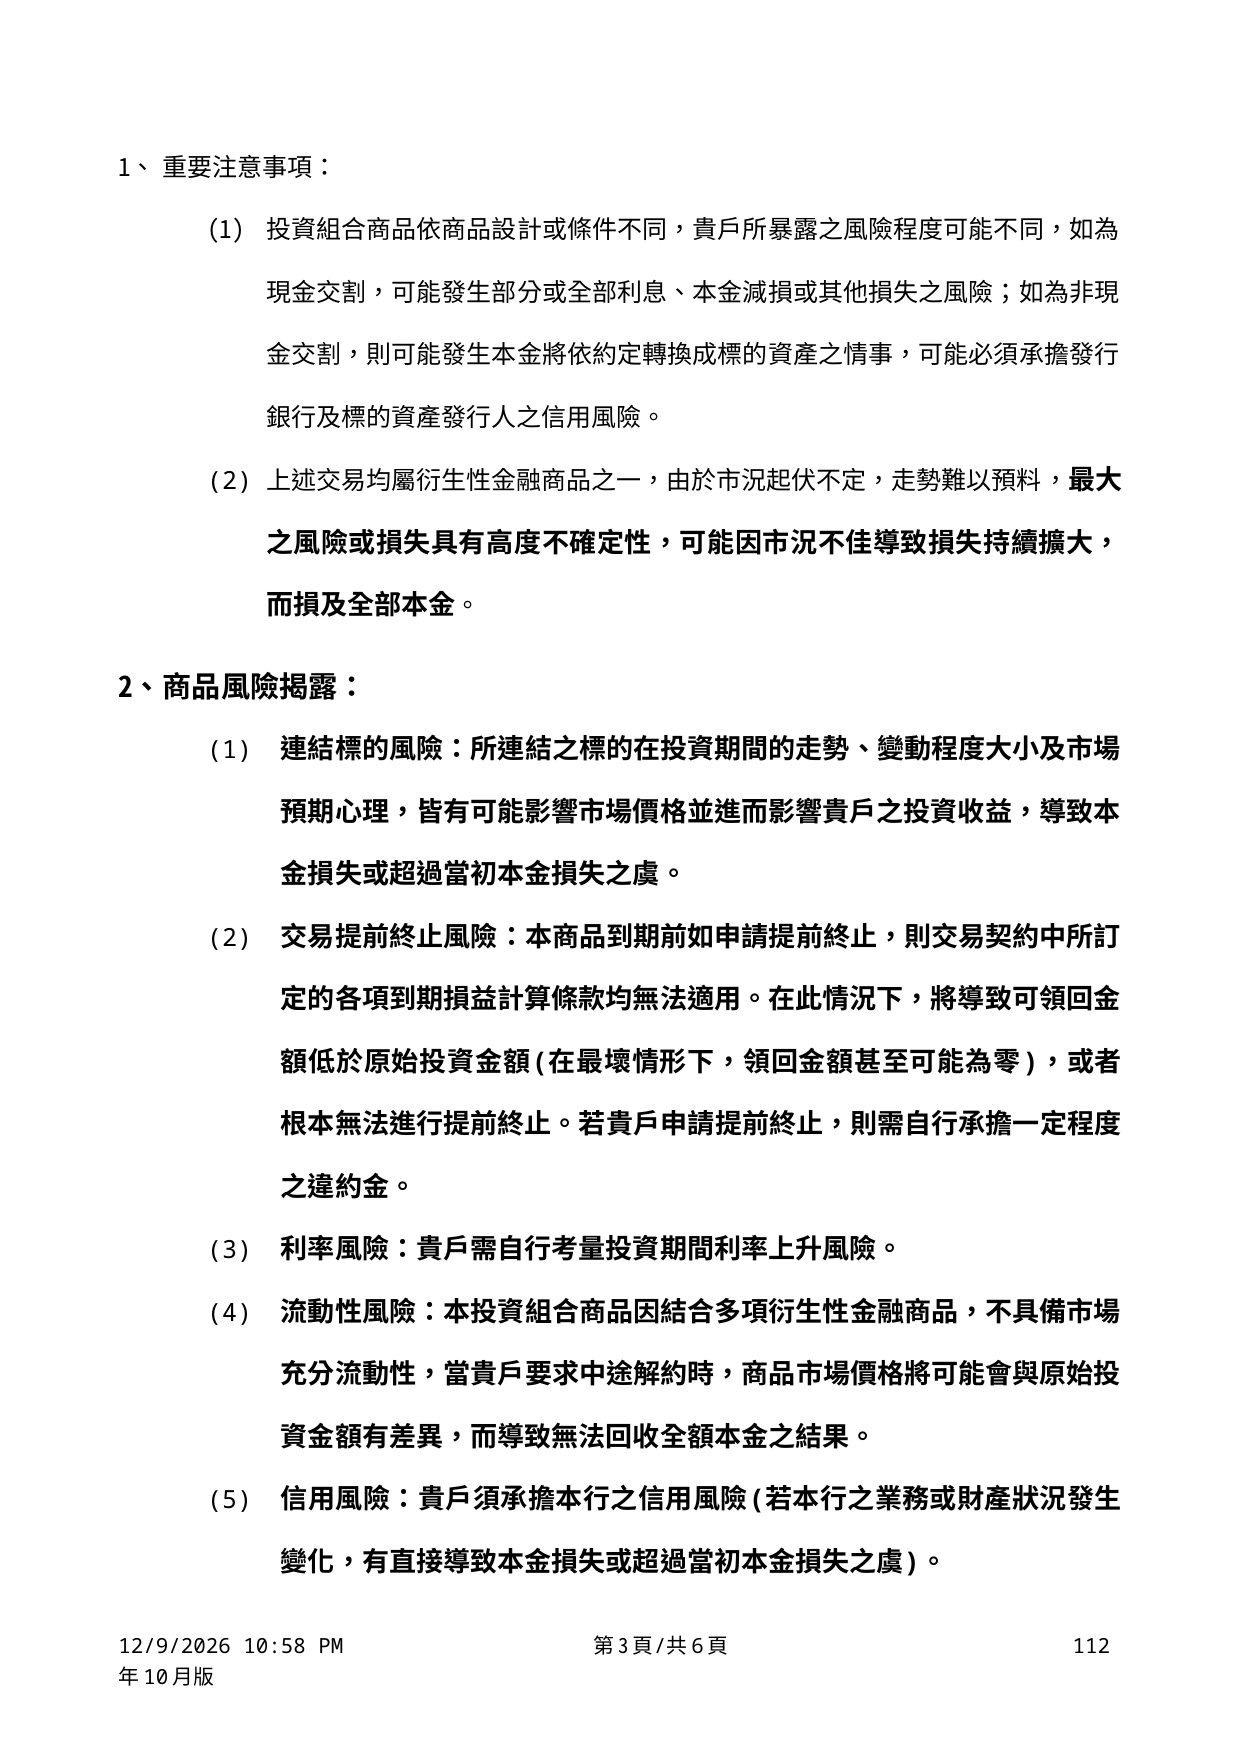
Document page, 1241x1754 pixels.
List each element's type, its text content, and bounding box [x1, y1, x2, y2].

list 流動性風險：本投資組合商品因結合多項衍生性金融商品，不具備市場充分流動性，當貴戶要求中途解約時，商品市場價格將可能會與原始投資金額有差異，而導致無法回收全額本金之結果。 [207, 1268, 1122, 1455]
list 利率風險：貴戶需自行考量投資期間利率上升風險。 [207, 1205, 1122, 1268]
list 交易提前終止風險：本商品到期前如申請提前終止，則交易契約中所訂定的各項到期損益計算條款均無法適用。在此情況下，將導致可領回金額低於原始投資金額(在最壞情形下，領回金額甚至可能為零)，或者根本無法進行提前終止。若貴戶申請提前終止，則需自行承擔一定程度之違約金。 [207, 893, 1122, 1205]
list 連結標的風險：所連結之標的在投資期間的走勢、變動程度大小及市場預期心理，皆有可能影響市場價格並進而影響貴戶之投資收益，導致本金損失或超過當初本金損失之虞。 [207, 705, 1122, 893]
list 上述交易均屬衍生性金融商品之一，由於市況起伏不定，走勢難以預料，最大之風險或損失具有高度不確定性，可能因市況不佳導致損失持續擴大，而損及全部本金。 [207, 436, 1122, 624]
list 信用風險：貴戶須承擔本行之信用風險(若本行之業務或財產狀況發生 變化，有直接導致本金損失或超過當初本金損失之虞)。 [207, 1455, 1122, 1580]
list 重要注意事項： [118, 124, 1122, 186]
list 商品風險揭露： [118, 643, 1122, 705]
list 投資組合商品依商品設計或條件不同，貴戶所暴露之風險程度可能不同，如為現金交割，可能發生部分或全部利息、本金減損或其他損失之風險；如為非現金交割，則可能發生本金將依約定轉換成標的資產之情事，可能必須承擔發行銀行及標的資產發行人之信用風險。 [207, 186, 1122, 436]
